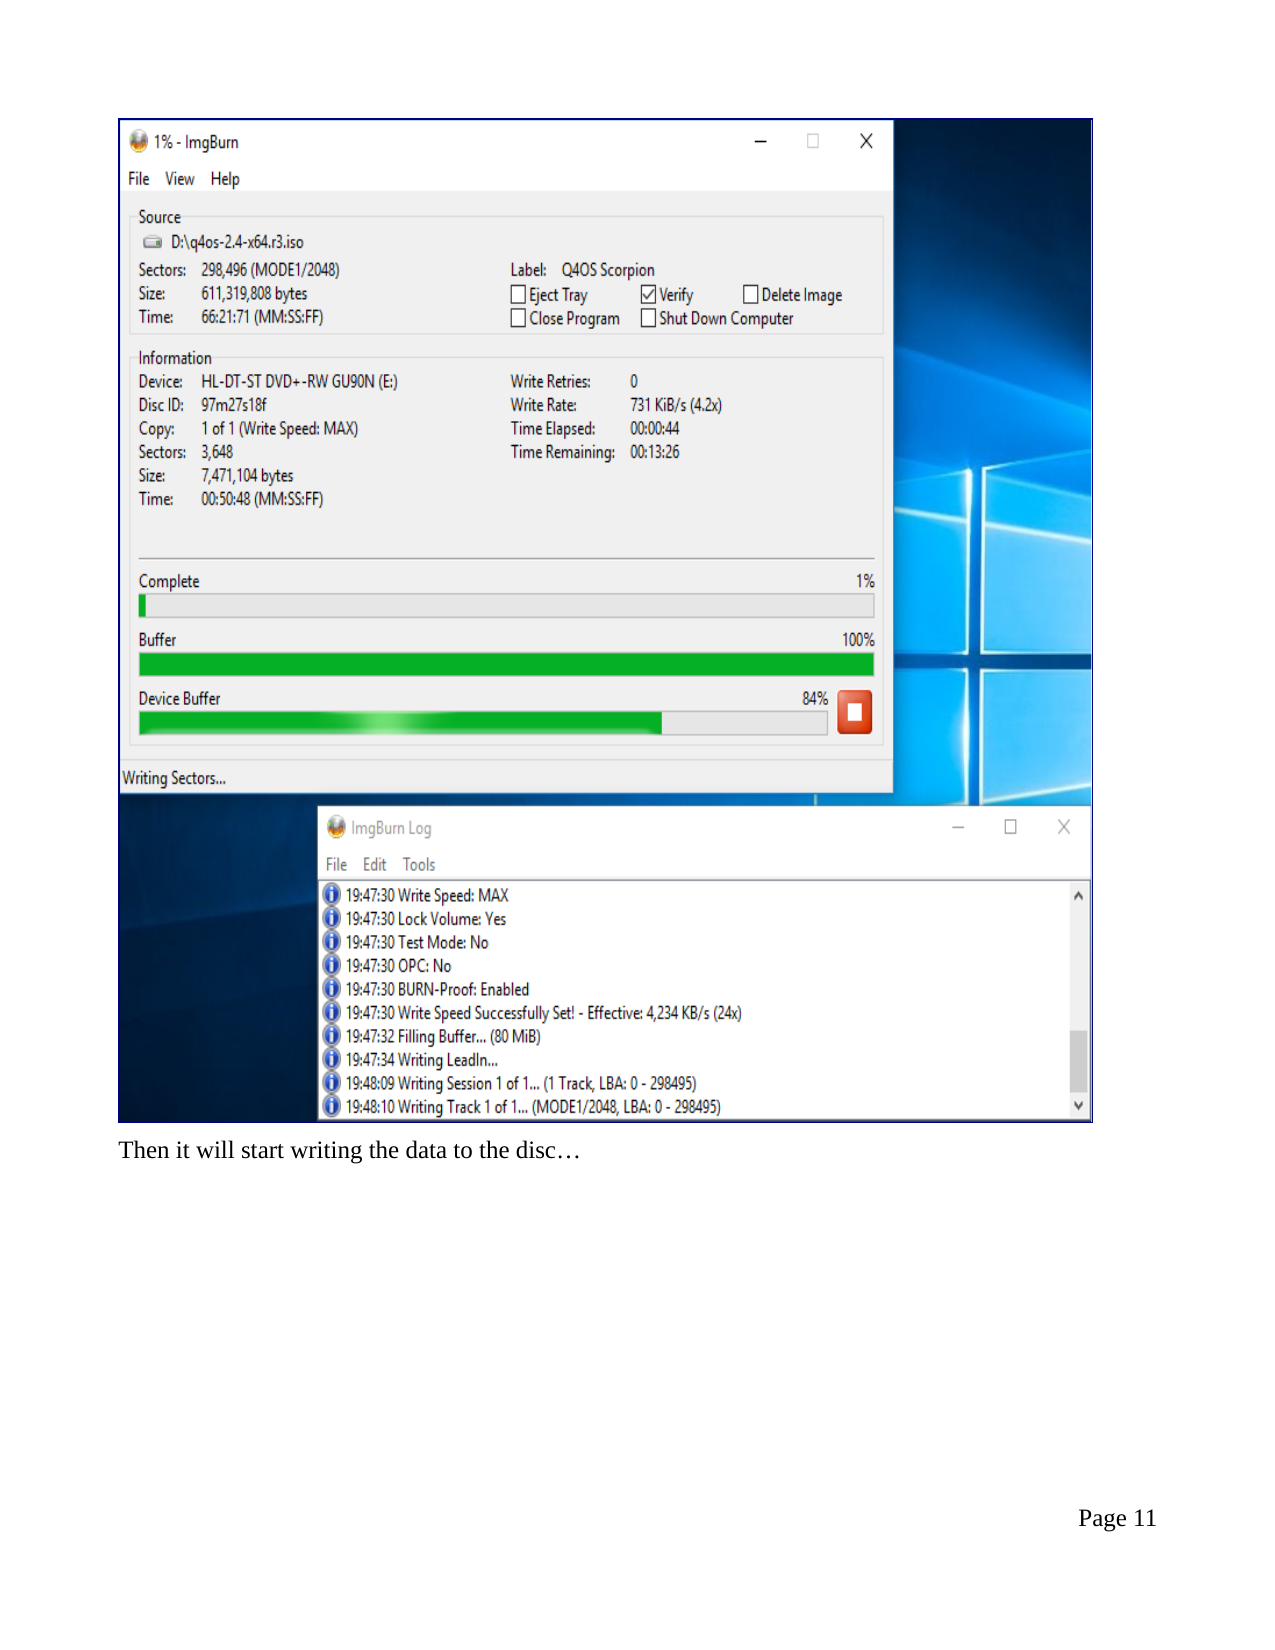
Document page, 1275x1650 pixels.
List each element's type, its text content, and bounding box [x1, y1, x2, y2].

text Then it will start writing the data to the disc… [118, 1136, 1157, 1164]
picture [120, 120, 1092, 1122]
